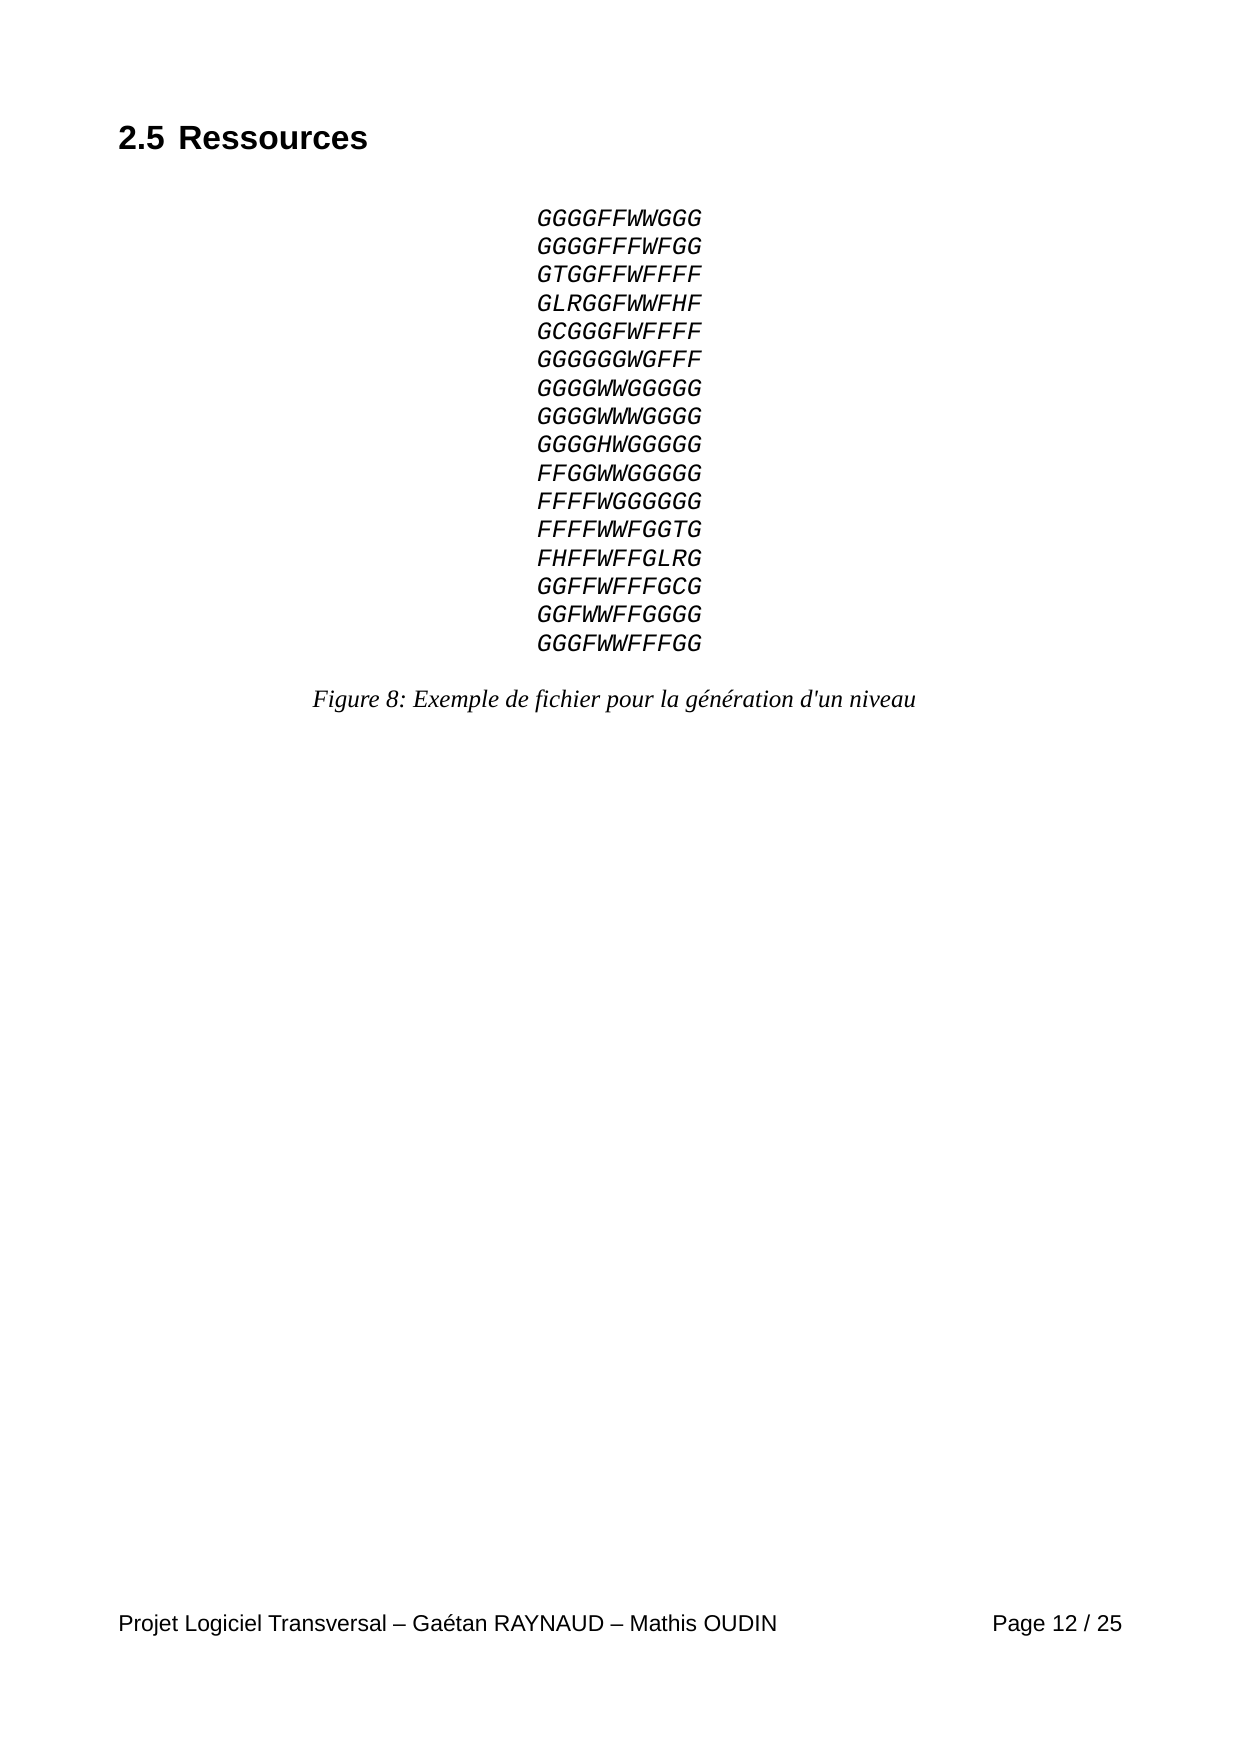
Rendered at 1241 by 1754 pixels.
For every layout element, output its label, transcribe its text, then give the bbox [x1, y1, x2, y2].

text GGGGFFWWGGG GGGGFFFWFGG GTGGFFWFFFF GLRGGFWWFHF GCGGGFWFFFF GGGGGGWGFFF GGGGWWGGGGG GGGGWWWGGGG GGGGHWGGGGG FFGGWWGGGGG FFFFWGGGGGG FFFFWWFGGTG FHFFWFFGLRG GGFFWFFFGCG GGFWWFFGGGG GGGFWWFFFGG [312, 205, 928, 659]
subtitle Ressources [118, 118, 1122, 157]
text Figure 8: Exemple de fichier pour la génération d'un niveau [312, 684, 928, 712]
